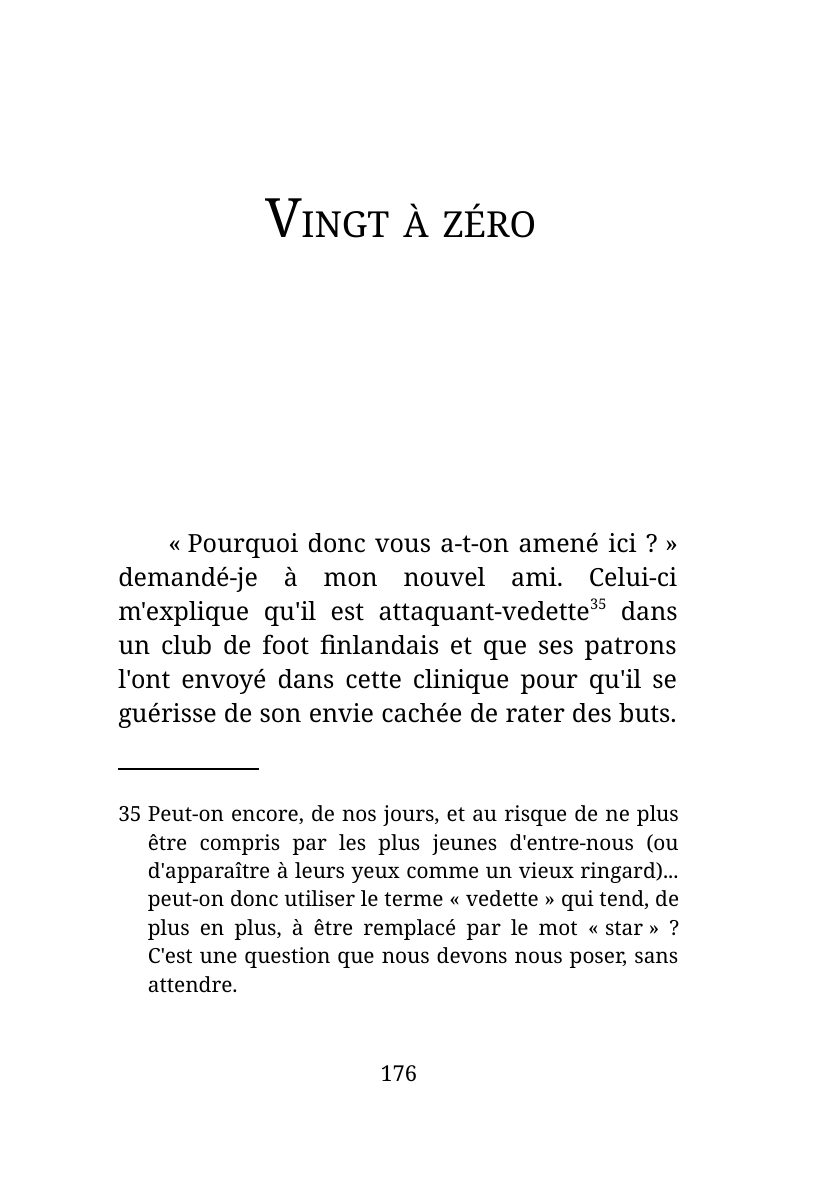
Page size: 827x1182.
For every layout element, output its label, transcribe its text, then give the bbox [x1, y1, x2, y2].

text « Pourquoi donc vous a-t-on amené ici ? » demandé-je à mon nouvel ami. Celui-ci m'explique qu'il est attaquant-vedette dans un club de foot finlandais et que ses patrons l'ont envoyé dans cette clinique pour qu'il se guérisse de son envie cachée de rater des buts. [118, 525, 677, 730]
text Vingt à zéro [121, 179, 679, 253]
text Peut-on encore, de nos jours, et au risque de ne plus être compris par les plus jeunes d'entre-nous (ou d'apparaître à leurs yeux comme un vieux ringard)... peut-on donc utiliser le terme « vedette » qui tend, de plus en plus, à être remplacé par le mot « star » ? C'est une question que nous devons nous poser, sans attendre. [118, 799, 679, 998]
